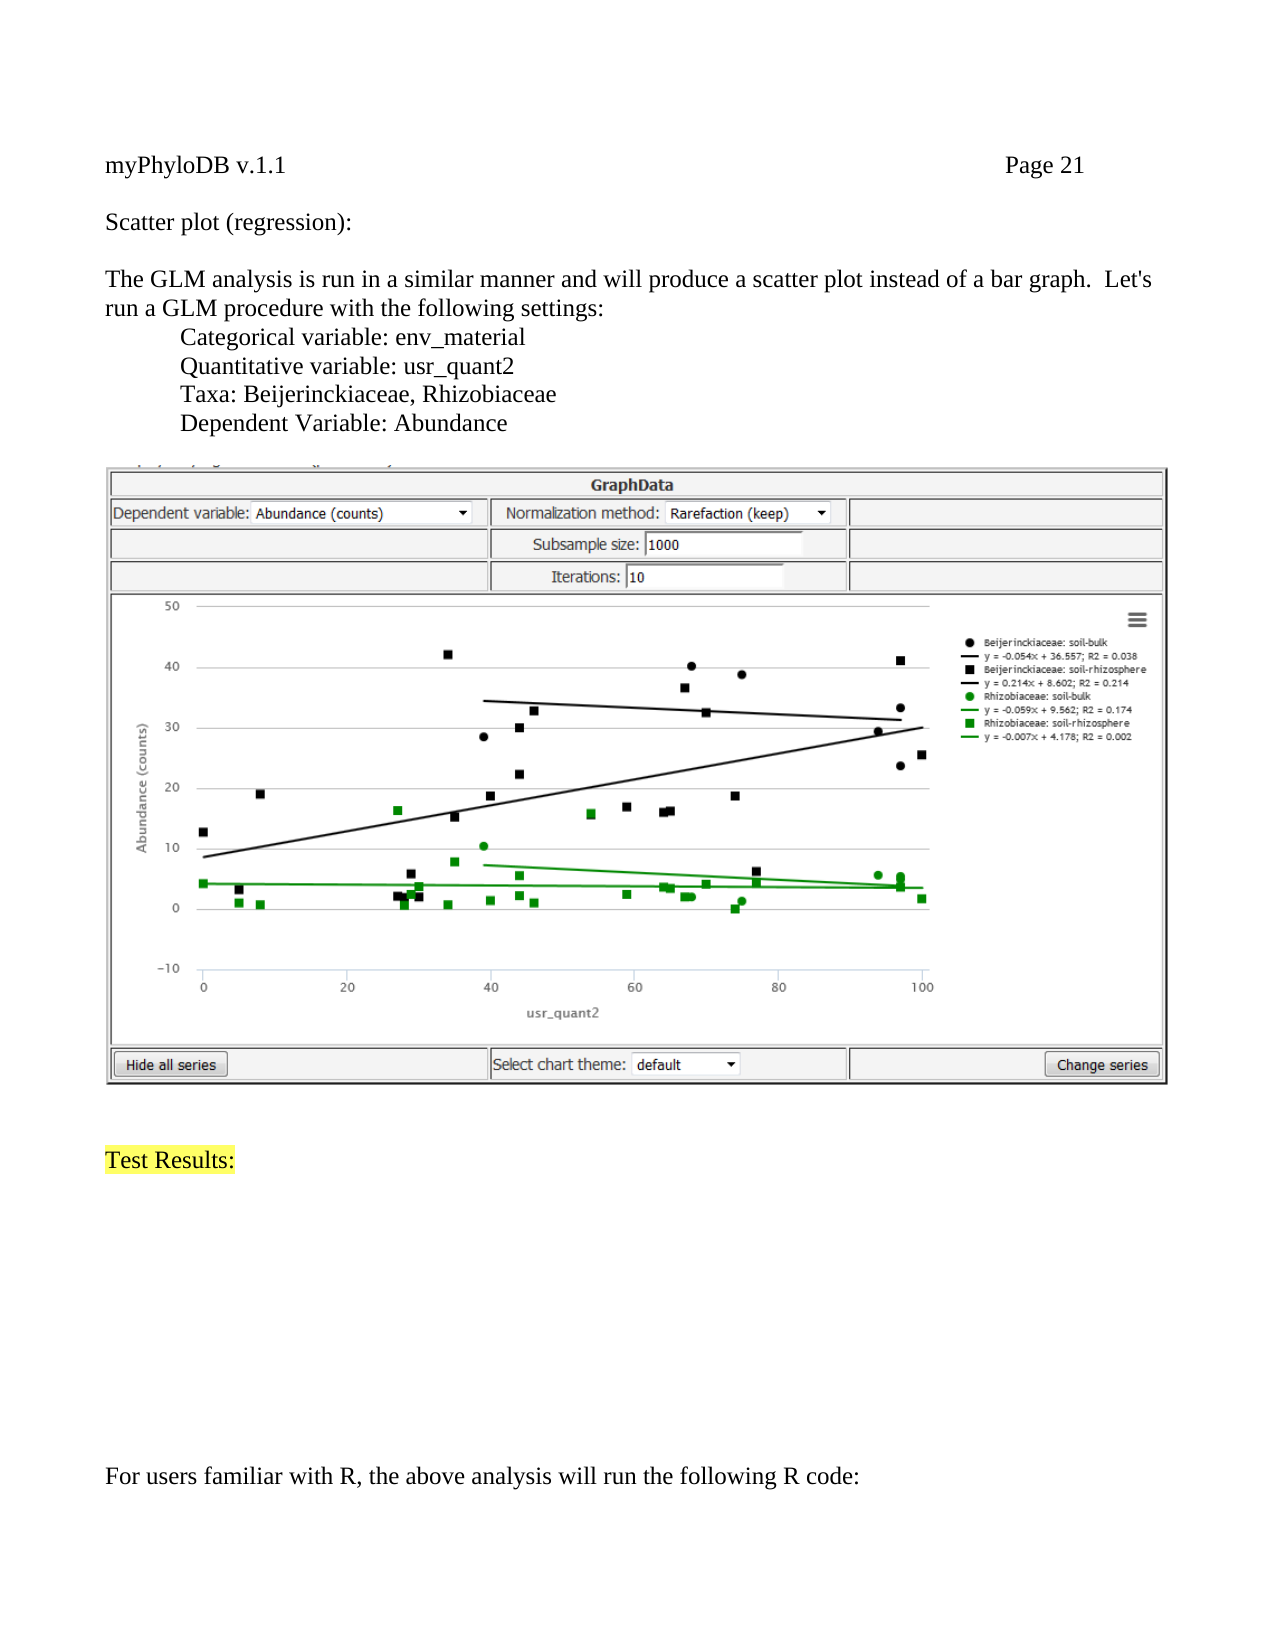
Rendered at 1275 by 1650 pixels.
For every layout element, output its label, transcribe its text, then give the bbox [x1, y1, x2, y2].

text Dependent Variable: Abundance [105, 408, 1170, 437]
text Categorical variable: env_material [105, 322, 1170, 351]
text Taxa: Beijerinckiaceae, Rhizobiaceae [105, 379, 1170, 408]
picture [105, 465, 1170, 1088]
text For users familiar with R, the above analysis will run the following R code: [105, 1461, 1170, 1490]
text Test Results: [105, 1145, 1170, 1174]
text Quantitative variable: usr_quant2 [105, 351, 1170, 379]
text The GLM analysis is run in a similar manner and will produce a scatter plot instead of a bar graph. Let's run a GLM procedure with the following settings: [105, 264, 1170, 322]
text Scatter plot (regression): [105, 207, 1170, 236]
